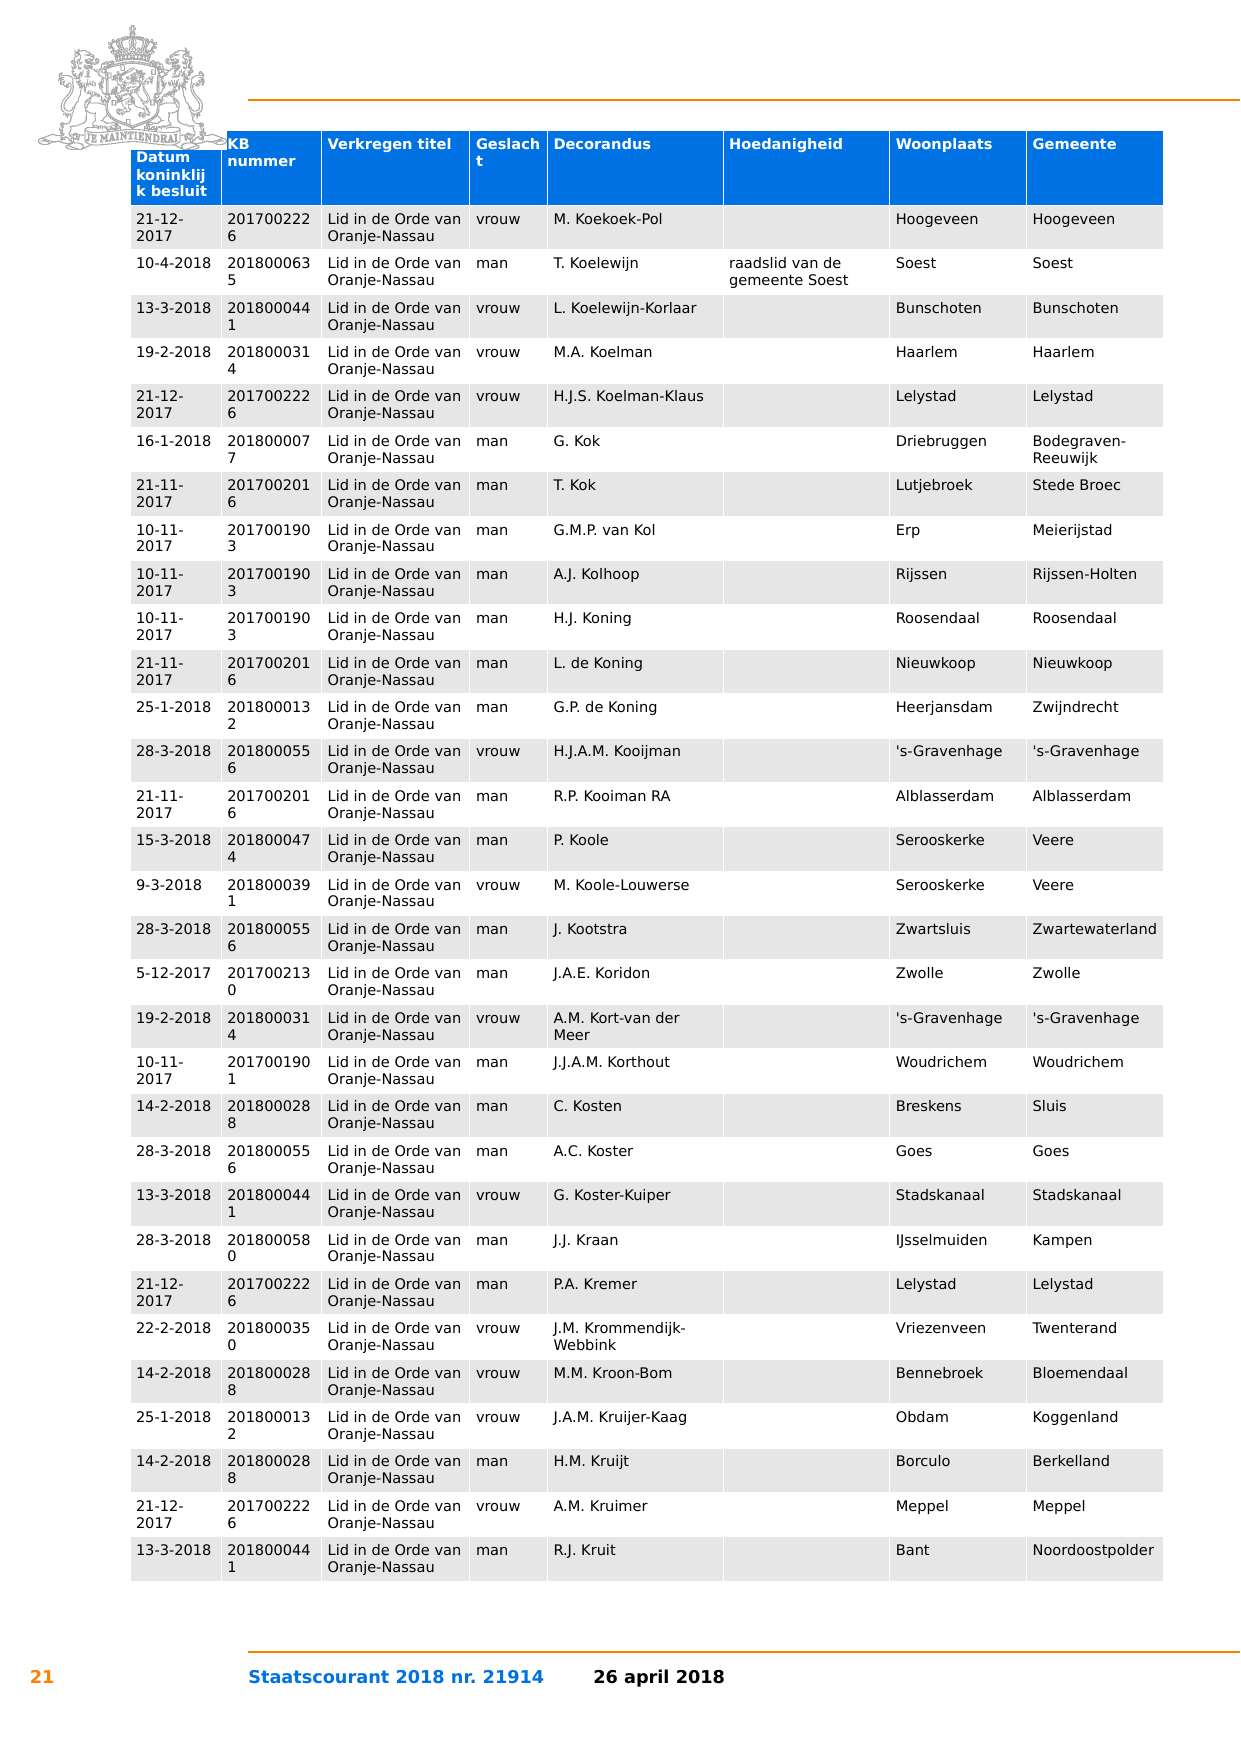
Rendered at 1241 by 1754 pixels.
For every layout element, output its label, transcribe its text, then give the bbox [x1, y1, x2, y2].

table_cell P. Koole [548, 827, 723, 871]
table_cell J.A.E. Koridon [548, 960, 723, 1004]
table_cell A.M. Kort-van der Meer [548, 1005, 723, 1048]
table_cell [724, 206, 889, 249]
table_cell Lid in de Orde van Oranje-Nassau [322, 1094, 469, 1137]
table_cell Lid in de Orde van Oranje-Nassau [322, 1005, 469, 1048]
table_cell M.M. Kroon-Bom [548, 1360, 723, 1403]
table_cell Nieuwkoop [890, 650, 1026, 693]
table_cell [724, 916, 889, 959]
table_cell man [470, 1094, 547, 1137]
table_cell M. Koole-Louwerse [548, 872, 723, 915]
table_cell man [470, 916, 547, 959]
table_cell 2018000556 [222, 1138, 321, 1181]
table_cell Lid in de Orde van Oranje-Nassau [322, 250, 469, 294]
table_cell H.J.S. Koelman-Klaus [548, 384, 723, 427]
table_cell Erp [890, 517, 1026, 560]
table_cell [724, 1449, 889, 1492]
table_cell Meierijstad [1027, 517, 1163, 560]
table_cell 2017002016 [222, 472, 321, 516]
table_cell 10-11-2017 [131, 1049, 221, 1092]
table_cell Woudrichem [1027, 1049, 1163, 1092]
table_cell H.M. Kruijt [548, 1449, 723, 1492]
table_cell Woudrichem [890, 1049, 1026, 1092]
table_cell 2017002016 [222, 783, 321, 826]
table_cell Bunschoten [1027, 295, 1163, 338]
table_cell Alblasserdam [890, 783, 1026, 826]
table_cell man [470, 1227, 547, 1270]
table_cell Lid in de Orde van Oranje-Nassau [322, 1182, 469, 1226]
table_cell [724, 517, 889, 560]
table_cell 2018000288 [222, 1094, 321, 1137]
table_cell Lid in de Orde van Oranje-Nassau [322, 1138, 469, 1181]
table_header Gemeente [1027, 131, 1163, 205]
table_cell [724, 739, 889, 782]
table_cell man [470, 1049, 547, 1092]
table_cell C. Kosten [548, 1094, 723, 1137]
table_cell 28-3-2018 [131, 1227, 221, 1270]
table_cell P.A. Kremer [548, 1271, 723, 1314]
table_cell 21-11-2017 [131, 783, 221, 826]
table_cell 16-1-2018 [131, 428, 221, 471]
table_cell [724, 428, 889, 471]
table_cell H.J.A.M. Kooijman [548, 739, 723, 782]
table_cell 13-3-2018 [131, 1182, 221, 1226]
table_cell [724, 384, 889, 427]
table_cell Lid in de Orde van Oranje-Nassau [322, 1537, 469, 1581]
table_cell Lid in de Orde van Oranje-Nassau [322, 739, 469, 782]
table_cell J.A.M. Kruijer-Kaag [548, 1404, 723, 1447]
table_header Woonplaats [890, 131, 1026, 205]
table_header Verkregen titel [322, 131, 469, 205]
table_cell Bennebroek [890, 1360, 1026, 1403]
table_cell Lutjebroek [890, 472, 1026, 516]
table_cell Haarlem [890, 339, 1026, 382]
table_cell J.J. Kraan [548, 1227, 723, 1270]
table_header Geslacht [470, 131, 547, 205]
table_cell Lid in de Orde van Oranje-Nassau [322, 472, 469, 516]
table_cell Lid in de Orde van Oranje-Nassau [322, 428, 469, 471]
table_cell man [470, 1138, 547, 1181]
table_cell J. Kootstra [548, 916, 723, 959]
picture [38, 25, 227, 150]
table_cell Lid in de Orde van Oranje-Nassau [322, 295, 469, 338]
table_cell Goes [1027, 1138, 1163, 1181]
table_cell 10-11-2017 [131, 605, 221, 649]
table_cell R.J. Kruit [548, 1537, 723, 1581]
table_cell 21-12-2017 [131, 1271, 221, 1314]
table_cell Lid in de Orde van Oranje-Nassau [322, 960, 469, 1004]
table_cell [724, 1360, 889, 1403]
table_cell raadslid van de gemeente Soest [724, 250, 889, 294]
table_cell Haarlem [1027, 339, 1163, 382]
table_cell 2018000314 [222, 1005, 321, 1048]
table_header Decorandus [548, 131, 723, 205]
table_cell 19-2-2018 [131, 1005, 221, 1048]
table_cell M.A. Koelman [548, 339, 723, 382]
table_cell man [470, 960, 547, 1004]
table_cell man [470, 561, 547, 604]
table_cell Lid in de Orde van Oranje-Nassau [322, 694, 469, 737]
table_cell 5-12-2017 [131, 960, 221, 1004]
table_cell [724, 960, 889, 1004]
table_cell Driebruggen [890, 428, 1026, 471]
table_cell man [470, 605, 547, 649]
table_cell T. Koelewijn [548, 250, 723, 294]
table_cell 2017002226 [222, 1271, 321, 1314]
table_cell Sluis [1027, 1094, 1163, 1137]
table_cell 28-3-2018 [131, 916, 221, 959]
table_cell 2017002016 [222, 650, 321, 693]
table_cell Zwartsluis [890, 916, 1026, 959]
table_cell M. Koekoek-Pol [548, 206, 723, 249]
table_cell 25-1-2018 [131, 1404, 221, 1447]
table_cell [724, 1271, 889, 1314]
table_cell Lid in de Orde van Oranje-Nassau [322, 872, 469, 915]
table_cell Meppel [890, 1493, 1026, 1536]
table_cell Goes [890, 1138, 1026, 1181]
table_cell vrouw [470, 1360, 547, 1403]
table_cell [724, 1493, 889, 1536]
table_cell G. Koster-Kuiper [548, 1182, 723, 1226]
table_cell vrouw [470, 872, 547, 915]
table_cell 28-3-2018 [131, 1138, 221, 1181]
table_cell 2017002226 [222, 206, 321, 249]
table_cell 2018000288 [222, 1360, 321, 1403]
table_cell 2018000580 [222, 1227, 321, 1270]
table_cell Breskens [890, 1094, 1026, 1137]
table_cell Rijssen [890, 561, 1026, 604]
table_cell 14-2-2018 [131, 1449, 221, 1492]
table_cell 28-3-2018 [131, 739, 221, 782]
table_header KB nummer [222, 131, 321, 205]
table_cell 2018000132 [222, 694, 321, 737]
table_cell 2018000474 [222, 827, 321, 871]
table_header Datum koninklijk besluit [131, 150, 221, 205]
table_cell Serooskerke [890, 872, 1026, 915]
table_cell 10-11-2017 [131, 561, 221, 604]
table_cell Noordoostpolder [1027, 1537, 1163, 1581]
table_cell 2018000288 [222, 1449, 321, 1492]
table_cell Meppel [1027, 1493, 1163, 1536]
table_cell Bloemendaal [1027, 1360, 1163, 1403]
table_cell 13-3-2018 [131, 295, 221, 338]
table_cell Lid in de Orde van Oranje-Nassau [322, 1404, 469, 1447]
table_cell Zwolle [890, 960, 1026, 1004]
table_cell vrouw [470, 295, 547, 338]
table_cell IJsselmuiden [890, 1227, 1026, 1270]
table_cell man [470, 250, 547, 294]
table_cell R.P. Kooiman RA [548, 783, 723, 826]
table_cell vrouw [470, 1493, 547, 1536]
table_cell [724, 1138, 889, 1181]
table_cell [724, 1404, 889, 1447]
table_cell G.P. de Koning [548, 694, 723, 737]
table_cell Nieuwkoop [1027, 650, 1163, 693]
table_cell 13-3-2018 [131, 1537, 221, 1581]
table_cell Lid in de Orde van Oranje-Nassau [322, 1227, 469, 1270]
table_cell man [470, 827, 547, 871]
table_cell 2017001903 [222, 561, 321, 604]
table_cell vrouw [470, 339, 547, 382]
table_cell [724, 694, 889, 737]
table_cell Veere [1027, 827, 1163, 871]
table_cell 2018000077 [222, 428, 321, 471]
table_cell vrouw [470, 1315, 547, 1359]
table_cell Koggenland [1027, 1404, 1163, 1447]
table_cell 2017002130 [222, 960, 321, 1004]
table_cell [724, 872, 889, 915]
table_cell 's-Gravenhage [1027, 1005, 1163, 1048]
table_cell 25-1-2018 [131, 694, 221, 737]
table_cell [724, 827, 889, 871]
table_cell 21-11-2017 [131, 472, 221, 516]
table_cell Zwartewaterland [1027, 916, 1163, 959]
table_cell 14-2-2018 [131, 1360, 221, 1403]
table_cell 2018000635 [222, 250, 321, 294]
table_cell T. Kok [548, 472, 723, 516]
table_cell Bodegraven-Reeuwijk [1027, 428, 1163, 471]
table_cell 2018000314 [222, 339, 321, 382]
table_cell L. Koelewijn-Korlaar [548, 295, 723, 338]
table_cell Lid in de Orde van Oranje-Nassau [322, 827, 469, 871]
table_cell Lelystad [1027, 1271, 1163, 1314]
table_cell Rijssen-Holten [1027, 561, 1163, 604]
table_cell 21-12-2017 [131, 206, 221, 249]
table_cell man [470, 650, 547, 693]
table_cell Berkelland [1027, 1449, 1163, 1492]
table_cell [724, 1227, 889, 1270]
table_cell Hoogeveen [1027, 206, 1163, 249]
table_cell 9-3-2018 [131, 872, 221, 915]
table_cell Lelystad [890, 1271, 1026, 1314]
table_cell 22-2-2018 [131, 1315, 221, 1359]
table_cell Veere [1027, 872, 1163, 915]
table_cell Serooskerke [890, 827, 1026, 871]
table_cell 2017002226 [222, 384, 321, 427]
table_cell [724, 295, 889, 338]
table_cell Roosendaal [1027, 605, 1163, 649]
table_cell Lid in de Orde van Oranje-Nassau [322, 605, 469, 649]
table_cell 2018000556 [222, 916, 321, 959]
table_cell 2018000441 [222, 295, 321, 338]
table_cell Stede Broec [1027, 472, 1163, 516]
table_cell 's-Gravenhage [890, 1005, 1026, 1048]
table_cell Lid in de Orde van Oranje-Nassau [322, 1271, 469, 1314]
table_cell man [470, 517, 547, 560]
table_cell Lid in de Orde van Oranje-Nassau [322, 916, 469, 959]
table_cell Lid in de Orde van Oranje-Nassau [322, 384, 469, 427]
table_cell man [470, 694, 547, 737]
table_cell Stadskanaal [1027, 1182, 1163, 1226]
table_cell [724, 1094, 889, 1137]
table_cell [724, 472, 889, 516]
table_cell Heerjansdam [890, 694, 1026, 737]
table_cell Bant [890, 1537, 1026, 1581]
table_cell Lid in de Orde van Oranje-Nassau [322, 1315, 469, 1359]
table_cell 15-3-2018 [131, 827, 221, 871]
table_cell Roosendaal [890, 605, 1026, 649]
table_cell 21-11-2017 [131, 650, 221, 693]
table_cell Twenterand [1027, 1315, 1163, 1359]
table_cell L. de Koning [548, 650, 723, 693]
table_cell 14-2-2018 [131, 1094, 221, 1137]
table_cell Lid in de Orde van Oranje-Nassau [322, 783, 469, 826]
table_cell Bunschoten [890, 295, 1026, 338]
table_cell Vriezenveen [890, 1315, 1026, 1359]
table_cell [724, 1005, 889, 1048]
table_cell 2018000441 [222, 1537, 321, 1581]
table_cell 2017001901 [222, 1049, 321, 1092]
table_cell man [470, 1271, 547, 1314]
table_cell Zwolle [1027, 960, 1163, 1004]
table_cell Kampen [1027, 1227, 1163, 1270]
table_cell [724, 1182, 889, 1226]
table_cell 10-4-2018 [131, 250, 221, 294]
table_cell vrouw [470, 1404, 547, 1447]
table_cell G.M.P. van Kol [548, 517, 723, 560]
table_cell [724, 1315, 889, 1359]
table_cell [724, 1537, 889, 1581]
table_cell Lid in de Orde van Oranje-Nassau [322, 206, 469, 249]
table_cell 's-Gravenhage [1027, 739, 1163, 782]
table_cell Lid in de Orde van Oranje-Nassau [322, 517, 469, 560]
table_cell 2018000441 [222, 1182, 321, 1226]
table_cell [724, 650, 889, 693]
table_cell [724, 561, 889, 604]
table_cell Lid in de Orde van Oranje-Nassau [322, 1360, 469, 1403]
table_cell Lelystad [1027, 384, 1163, 427]
table_cell man [470, 428, 547, 471]
table_cell Obdam [890, 1404, 1026, 1447]
table_cell Zwijndrecht [1027, 694, 1163, 737]
table_cell 2017002226 [222, 1493, 321, 1536]
table_cell Lid in de Orde van Oranje-Nassau [322, 1049, 469, 1092]
table_cell [724, 783, 889, 826]
table_header Hoedanigheid [724, 131, 889, 205]
table_cell G. Kok [548, 428, 723, 471]
table_cell 2018000350 [222, 1315, 321, 1359]
table_cell man [470, 472, 547, 516]
table_cell Lid in de Orde van Oranje-Nassau [322, 1493, 469, 1536]
table_cell Hoogeveen [890, 206, 1026, 249]
table_cell Lelystad [890, 384, 1026, 427]
table_cell 2017001903 [222, 605, 321, 649]
table_cell 2018000391 [222, 872, 321, 915]
table_cell 's-Gravenhage [890, 739, 1026, 782]
table_cell man [470, 1449, 547, 1492]
table_cell J.J.A.M. Korthout [548, 1049, 723, 1092]
table_cell [724, 605, 889, 649]
table_cell H.J. Koning [548, 605, 723, 649]
table_cell vrouw [470, 384, 547, 427]
table_cell Soest [1027, 250, 1163, 294]
table_cell Lid in de Orde van Oranje-Nassau [322, 561, 469, 604]
table_cell 21-12-2017 [131, 384, 221, 427]
table_cell Lid in de Orde van Oranje-Nassau [322, 650, 469, 693]
table_cell Lid in de Orde van Oranje-Nassau [322, 1449, 469, 1492]
table_cell man [470, 1537, 547, 1581]
table_cell Borculo [890, 1449, 1026, 1492]
table_cell 2018000132 [222, 1404, 321, 1447]
table_cell [724, 339, 889, 382]
table_cell 2017001903 [222, 517, 321, 560]
table_cell vrouw [470, 739, 547, 782]
table_cell 21-12-2017 [131, 1493, 221, 1536]
table_cell Alblasserdam [1027, 783, 1163, 826]
table_cell Lid in de Orde van Oranje-Nassau [322, 339, 469, 382]
table_cell [724, 1049, 889, 1092]
table_cell vrouw [470, 1182, 547, 1226]
table_cell Stadskanaal [890, 1182, 1026, 1226]
table_cell 19-2-2018 [131, 339, 221, 382]
table_cell 10-11-2017 [131, 517, 221, 560]
table_cell vrouw [470, 1005, 547, 1048]
table_cell Soest [890, 250, 1026, 294]
table_cell A.M. Kruimer [548, 1493, 723, 1536]
table_cell 2018000556 [222, 739, 321, 782]
table_cell A.C. Koster [548, 1138, 723, 1181]
table_cell man [470, 783, 547, 826]
table_cell vrouw [470, 206, 547, 249]
table_cell J.M. Krommendijk-Webbink [548, 1315, 723, 1359]
table_cell A.J. Kolhoop [548, 561, 723, 604]
